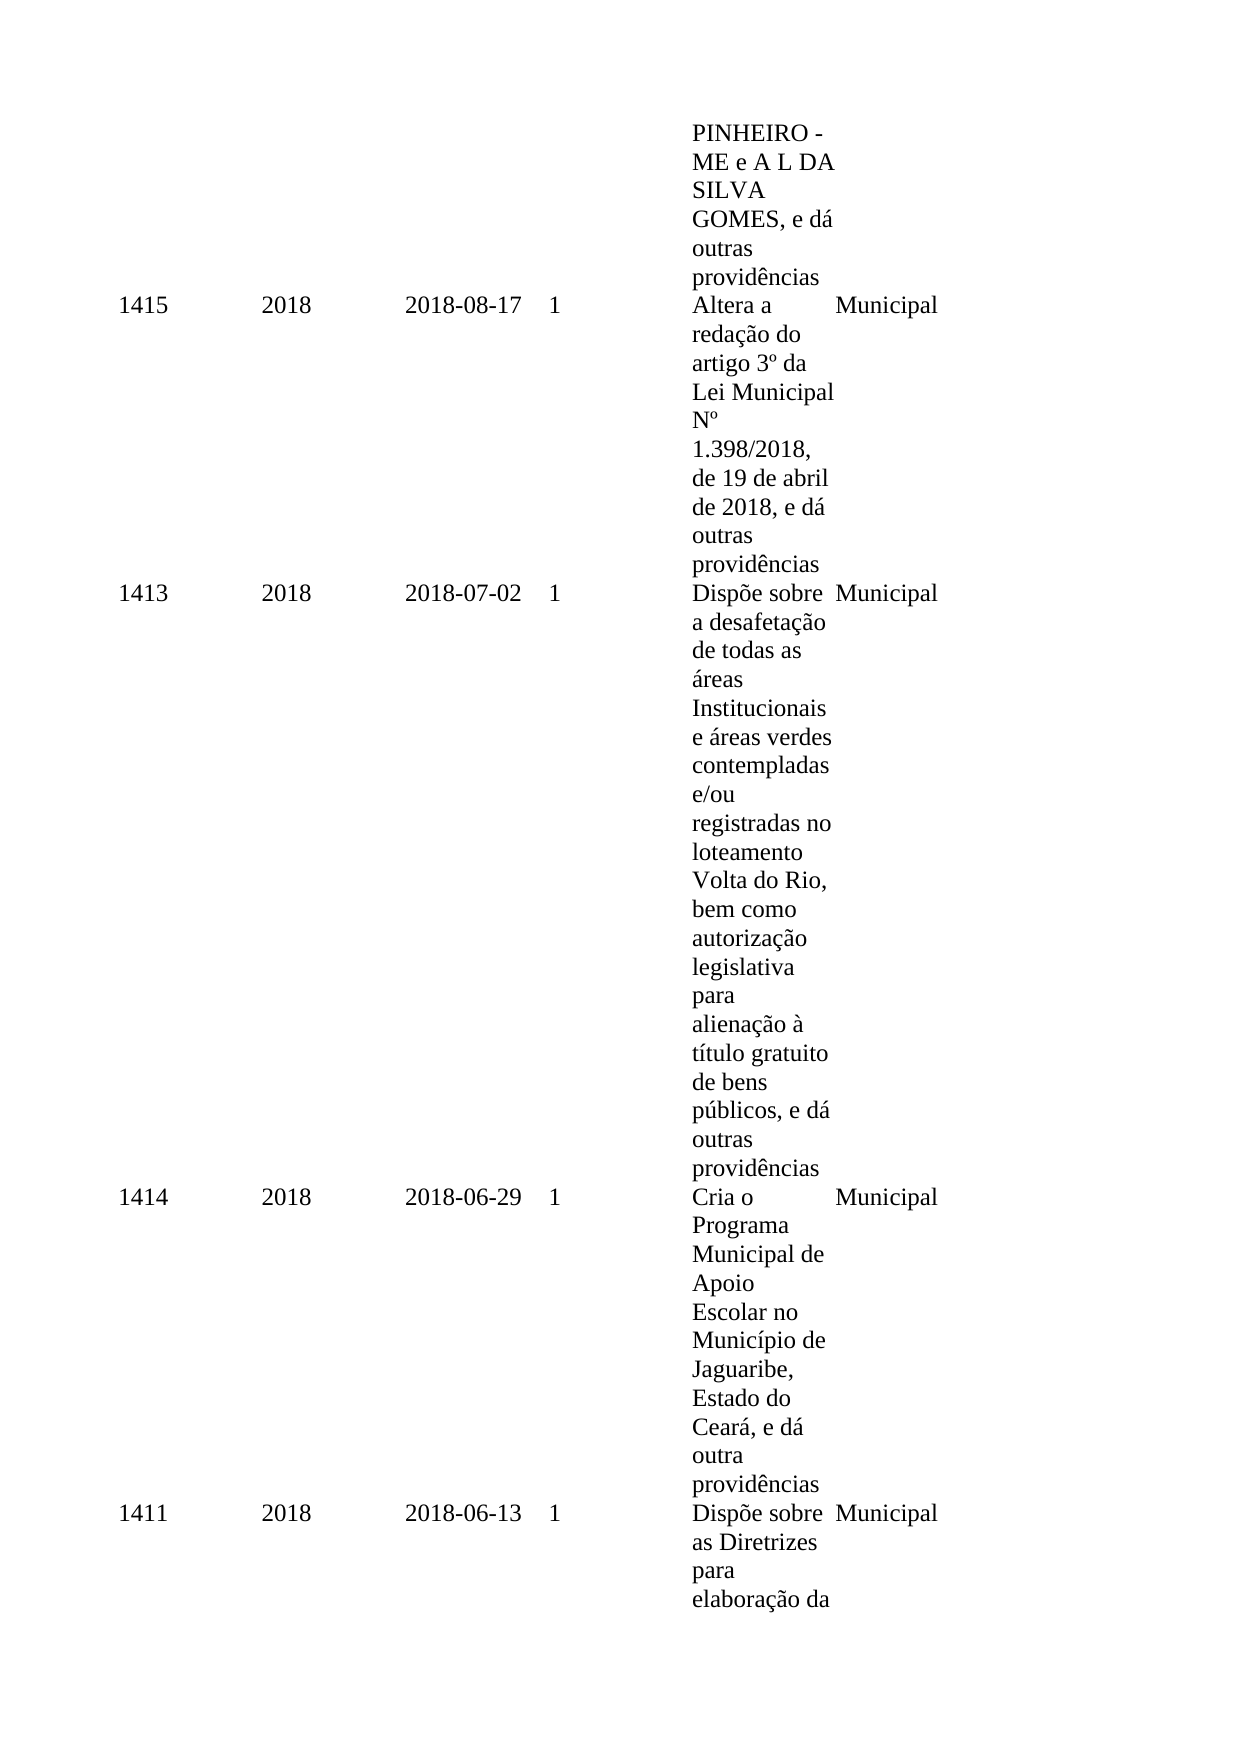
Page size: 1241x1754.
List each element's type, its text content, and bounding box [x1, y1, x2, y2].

table_cell 2018 [261, 578, 405, 1182]
table_cell 2018-06-29 [405, 1182, 548, 1498]
table_cell Altera a redação do artigo 3º da Lei Municipal Nº 1.398/2018, de 19 de abril de 2018, e dá outras providências [692, 291, 835, 578]
table_cell 1 [548, 291, 692, 578]
table_cell Municipal [835, 1498, 979, 1613]
table_cell [118, 118, 261, 291]
table_cell 1413 [118, 578, 261, 1182]
table_cell 1411 [118, 1498, 261, 1613]
table_cell 1 [548, 1182, 692, 1498]
table_cell 2018-06-13 [405, 1498, 548, 1613]
table_cell [979, 291, 1122, 578]
table_cell 2018 [261, 1182, 405, 1498]
table_cell [979, 578, 1122, 1182]
table_cell 1414 [118, 1182, 261, 1498]
table_cell [261, 118, 405, 291]
table_cell [979, 1182, 1122, 1498]
table_cell 1 [548, 1498, 692, 1613]
table_cell [979, 1498, 1122, 1613]
table_cell 1415 [118, 291, 261, 578]
table_cell 2018-07-02 [405, 578, 548, 1182]
table_cell Dispõe sobre a desafetação de todas as áreas Institucionais e áreas verdes contempladas e/ou registradas no loteamento Volta do Rio, bem como autorização legislativa para alienação à título gratuito de bens públicos, e dá outras providências [692, 578, 835, 1182]
table_cell [835, 118, 979, 291]
table_cell Municipal [835, 1182, 979, 1498]
table_cell Municipal [835, 578, 979, 1182]
table_cell [548, 118, 692, 291]
table_cell 2018 [261, 291, 405, 578]
table_cell Cria o Programa Municipal de Apoio Escolar no Município de Jaguaribe, Estado do Ceará, e dá outra providências [692, 1182, 835, 1498]
table_cell [405, 118, 548, 291]
table_cell 1 [548, 578, 692, 1182]
table_cell PINHEIRO - ME e A L DA SILVA GOMES, e dá outras providências [692, 118, 835, 291]
table_cell Dispõe sobre as Diretrizes para elaboração da [692, 1498, 835, 1613]
table_cell 2018 [261, 1498, 405, 1613]
table_cell 2018-08-17 [405, 291, 548, 578]
table_cell [979, 118, 1122, 291]
table_cell Municipal [835, 291, 979, 578]
